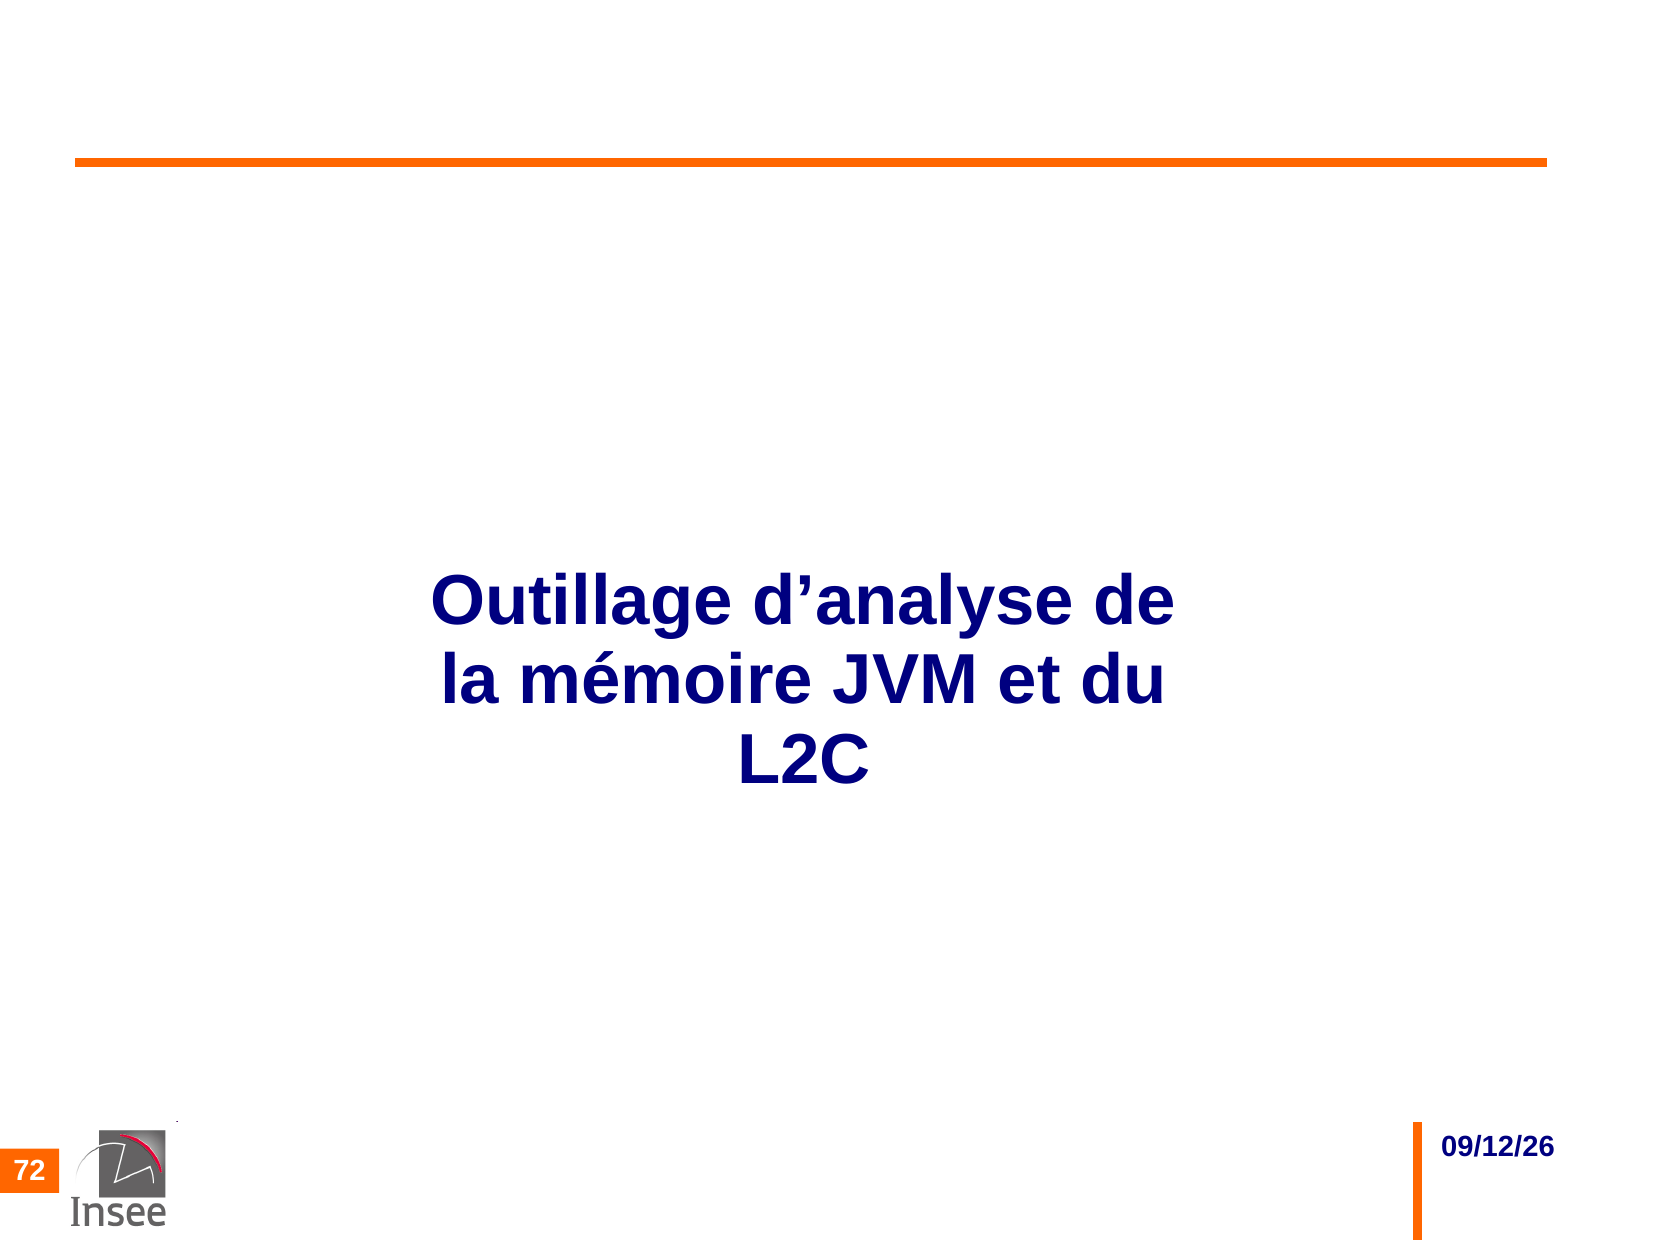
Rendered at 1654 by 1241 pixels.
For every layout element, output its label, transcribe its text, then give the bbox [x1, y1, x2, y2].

picture [62, 1121, 178, 1241]
list Outillage d’analyse de la mémoire JVM et du L2C [366, 561, 1182, 803]
